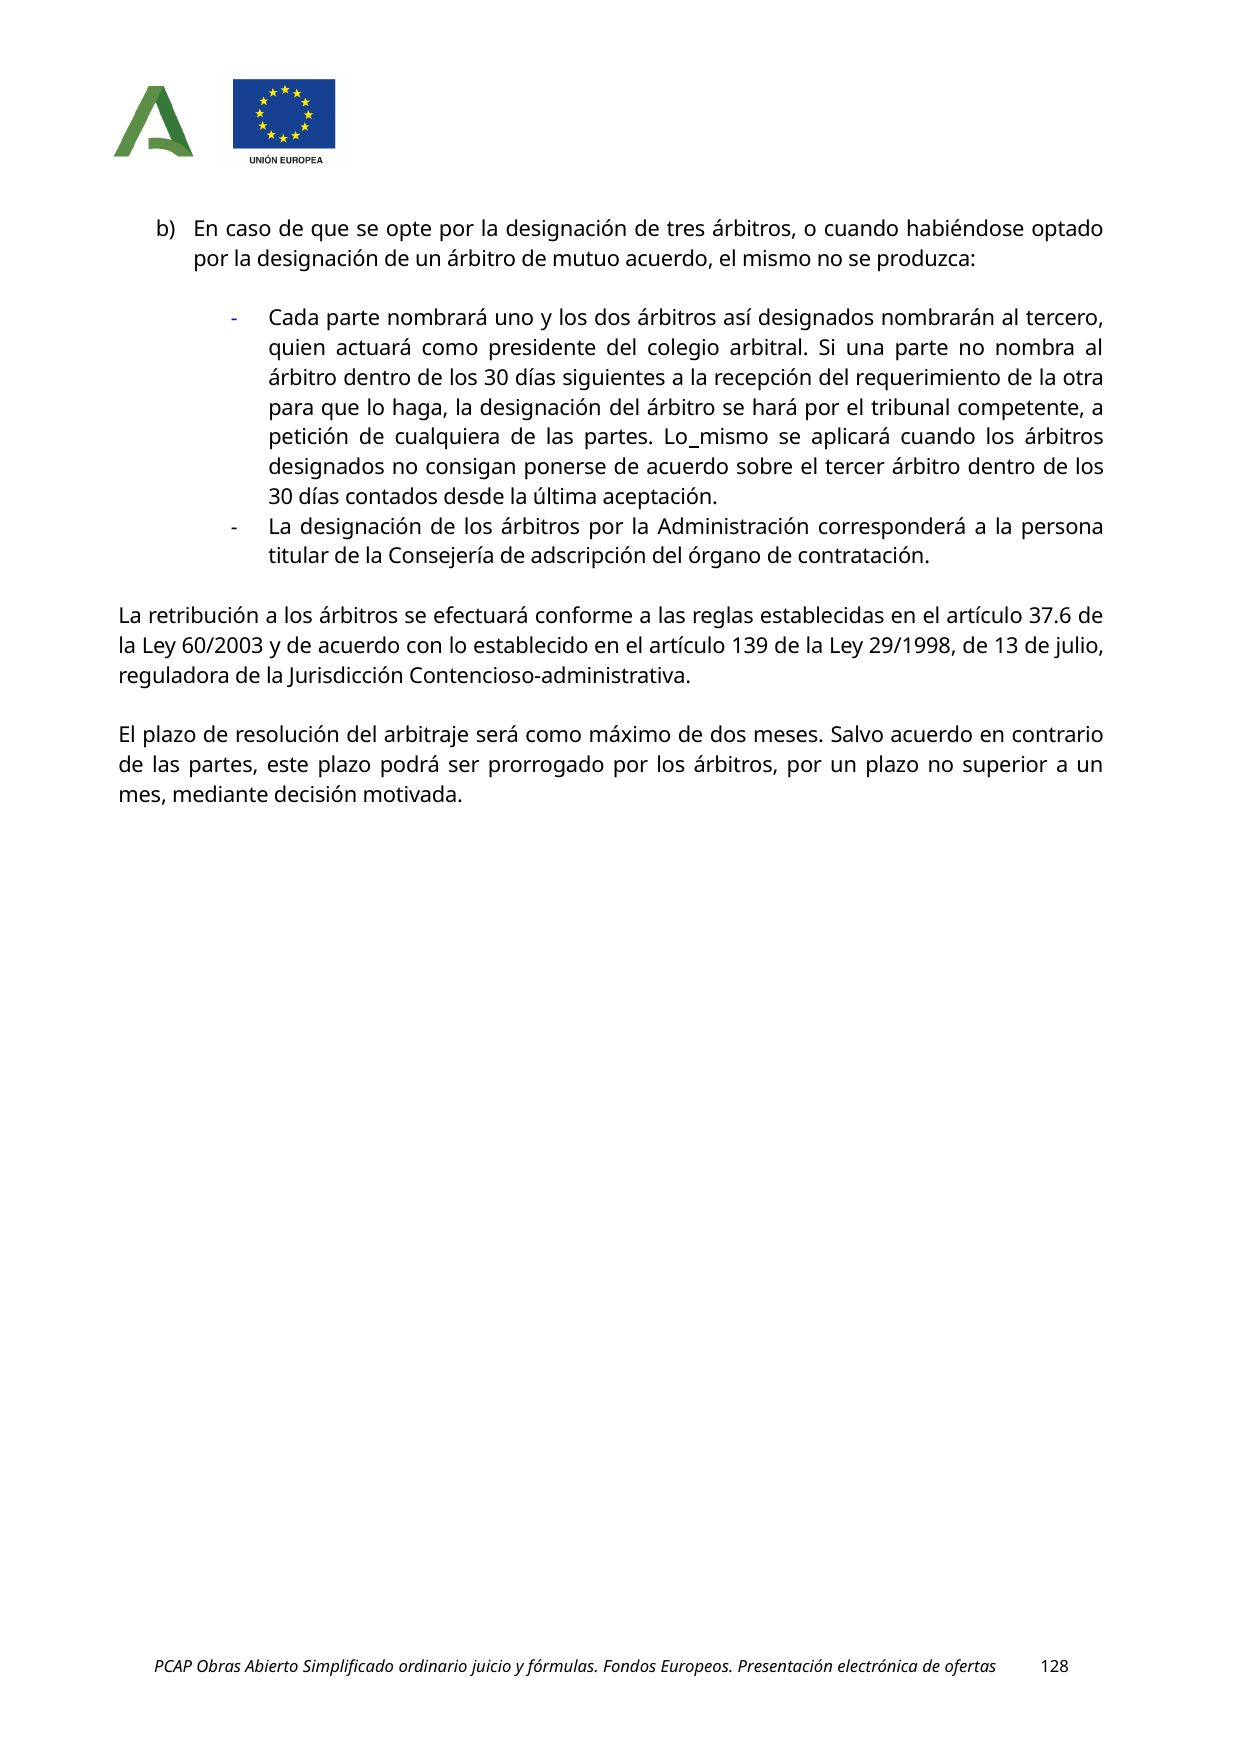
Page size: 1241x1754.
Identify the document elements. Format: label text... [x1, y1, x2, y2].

list En caso de que se opte por la designación de tres árbitros, o cuando habiéndose optado por la designación de un árbitro de mutuo acuerdo, el mismo no se produzca: [156, 213, 1104, 272]
list Cada parte nombrará uno y los dos árbitros así designados nombrarán al tercero, quien actuará como presidente del colegio arbitral. Si una parte no nombra al árbitro dentro de los 30 días siguientes a la recepción del requerimiento de la otra para que lo haga, la designación del árbitro se hará por el tribunal competente, a petición de cualquiera de las partes. Lo mismo se aplicará cuando los árbitros designados no consigan ponerse de acuerdo sobre el tercer árbitro dentro de los 30 días contados desde la última aceptación. [231, 302, 1104, 511]
text La retribución a los árbitros se efectuará conforme a las reglas establecidas en el artículo 37.6 de la Ley 60/2003 y de acuerdo con lo establecido en el artículo 139 de la Ley 29/1998, de 13 de julio, reguladora de la Jurisdicción Contencioso-administrativa. [118, 600, 1104, 689]
list La designación de los árbitros por la Administración corresponderá a la persona titular de la Consejería de adscripción del órgano de contratación. [231, 511, 1104, 570]
picture [221, 73, 347, 171]
picture [109, 81, 198, 161]
text El plazo de resolución del arbitraje será como máximo de dos meses. Salvo acuerdo en contrario de las partes, este plazo podrá ser prorrogado por los árbitros, por un plazo no superior a un mes, mediante decisión motivada. [118, 719, 1104, 808]
